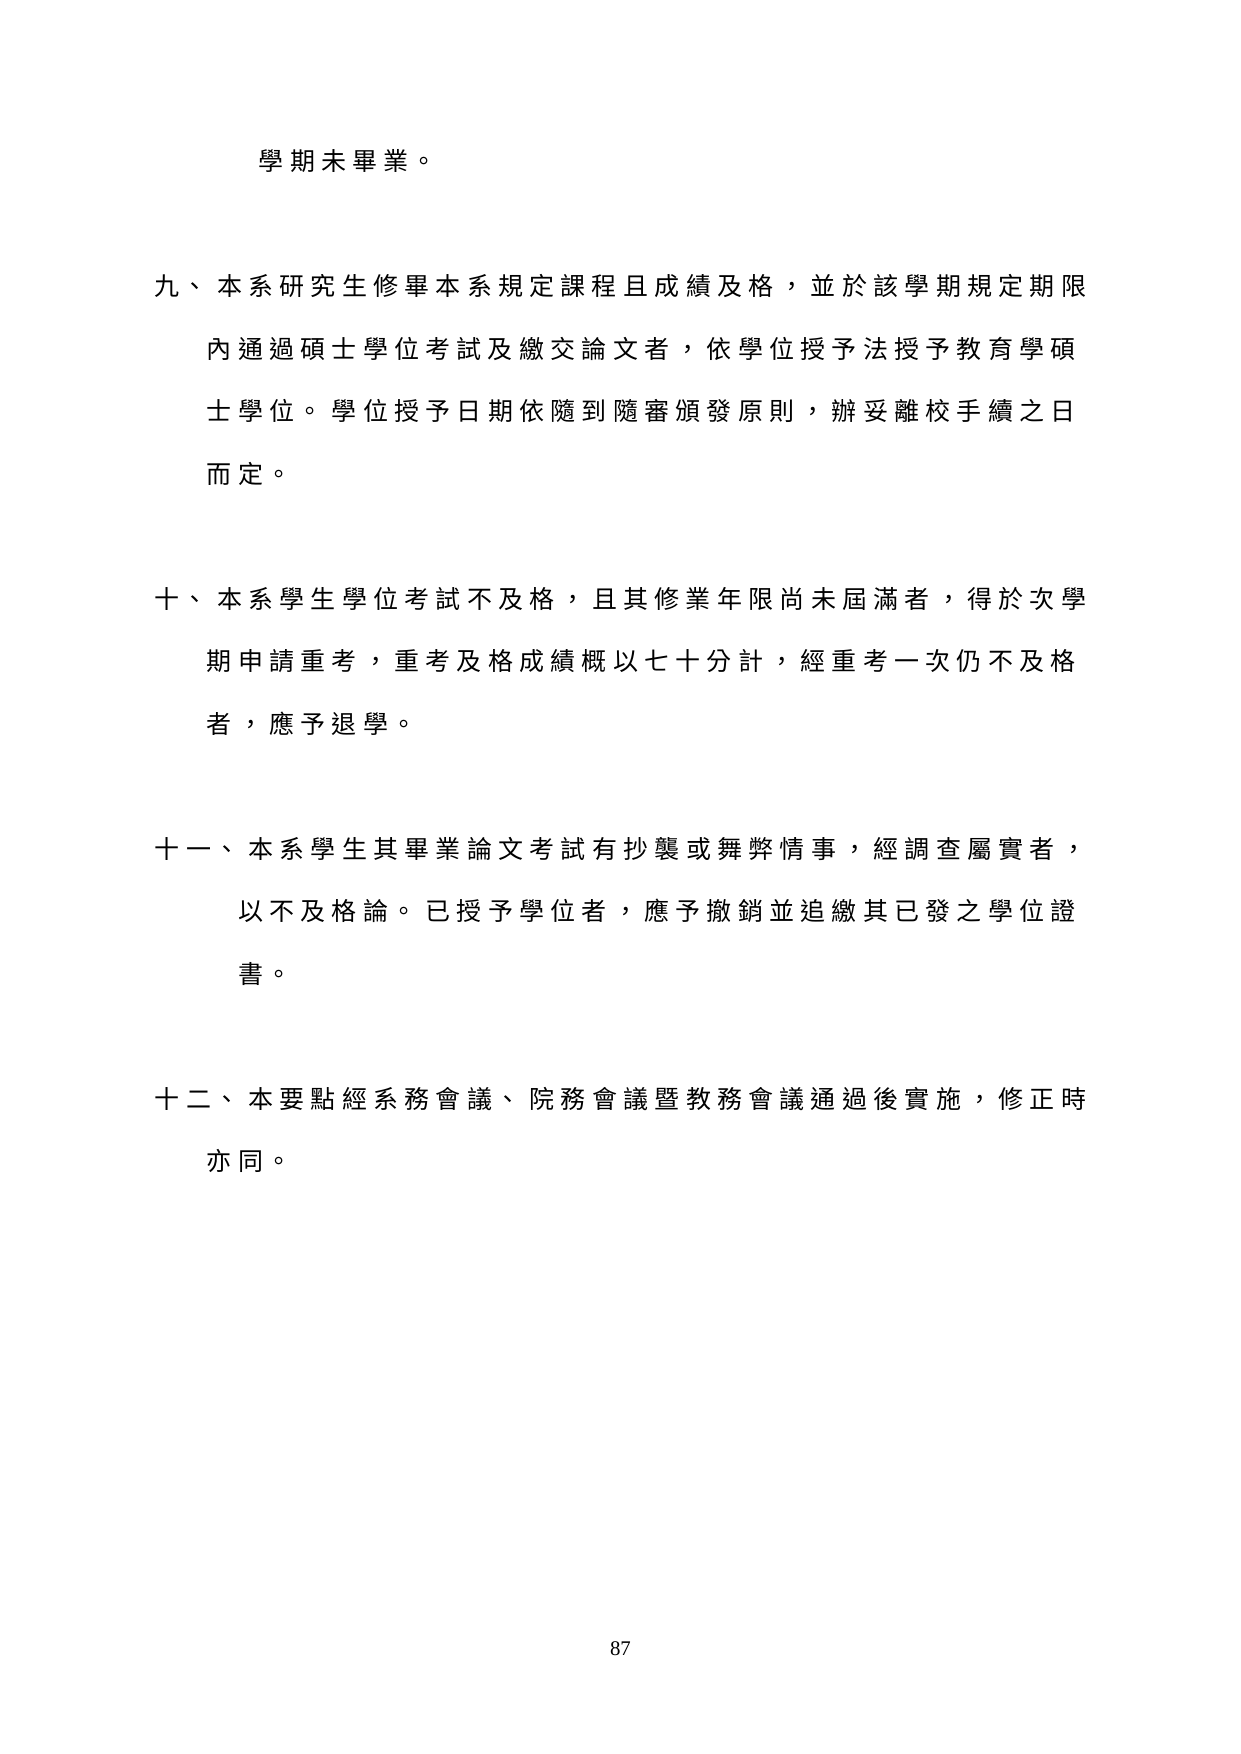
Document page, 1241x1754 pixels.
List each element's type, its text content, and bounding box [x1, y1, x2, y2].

text 九、本系研究生修畢本系規定課程且成績及格，並於該學期規定期限內通過碩士學位考試及繳交論文者，依學位授予法授予教育學碩士學位。學位授予日期依隨到隨審頒發原則，辦妥離校手續之日而定。 [151, 243, 1089, 493]
text 十、本系學生學位考試不及格，且其修業年限尚未屆滿者，得於次學期申請重考，重考及格成績概以七十分計，經重考一次仍不及格者，應予退學。 [151, 556, 1089, 743]
text 學期未畢業。 [151, 118, 1089, 181]
text 十一、本系學生其畢業論文考試有抄襲或舞弊情事，經調查屬實者，以不及格論。已授予學位者，應予撤銷並追繳其已發之學位證書。 [151, 806, 1089, 993]
text 十二、本要點經系務會議、院務會議暨教務會議通過後實施，修正時亦同。 [151, 1056, 1089, 1181]
